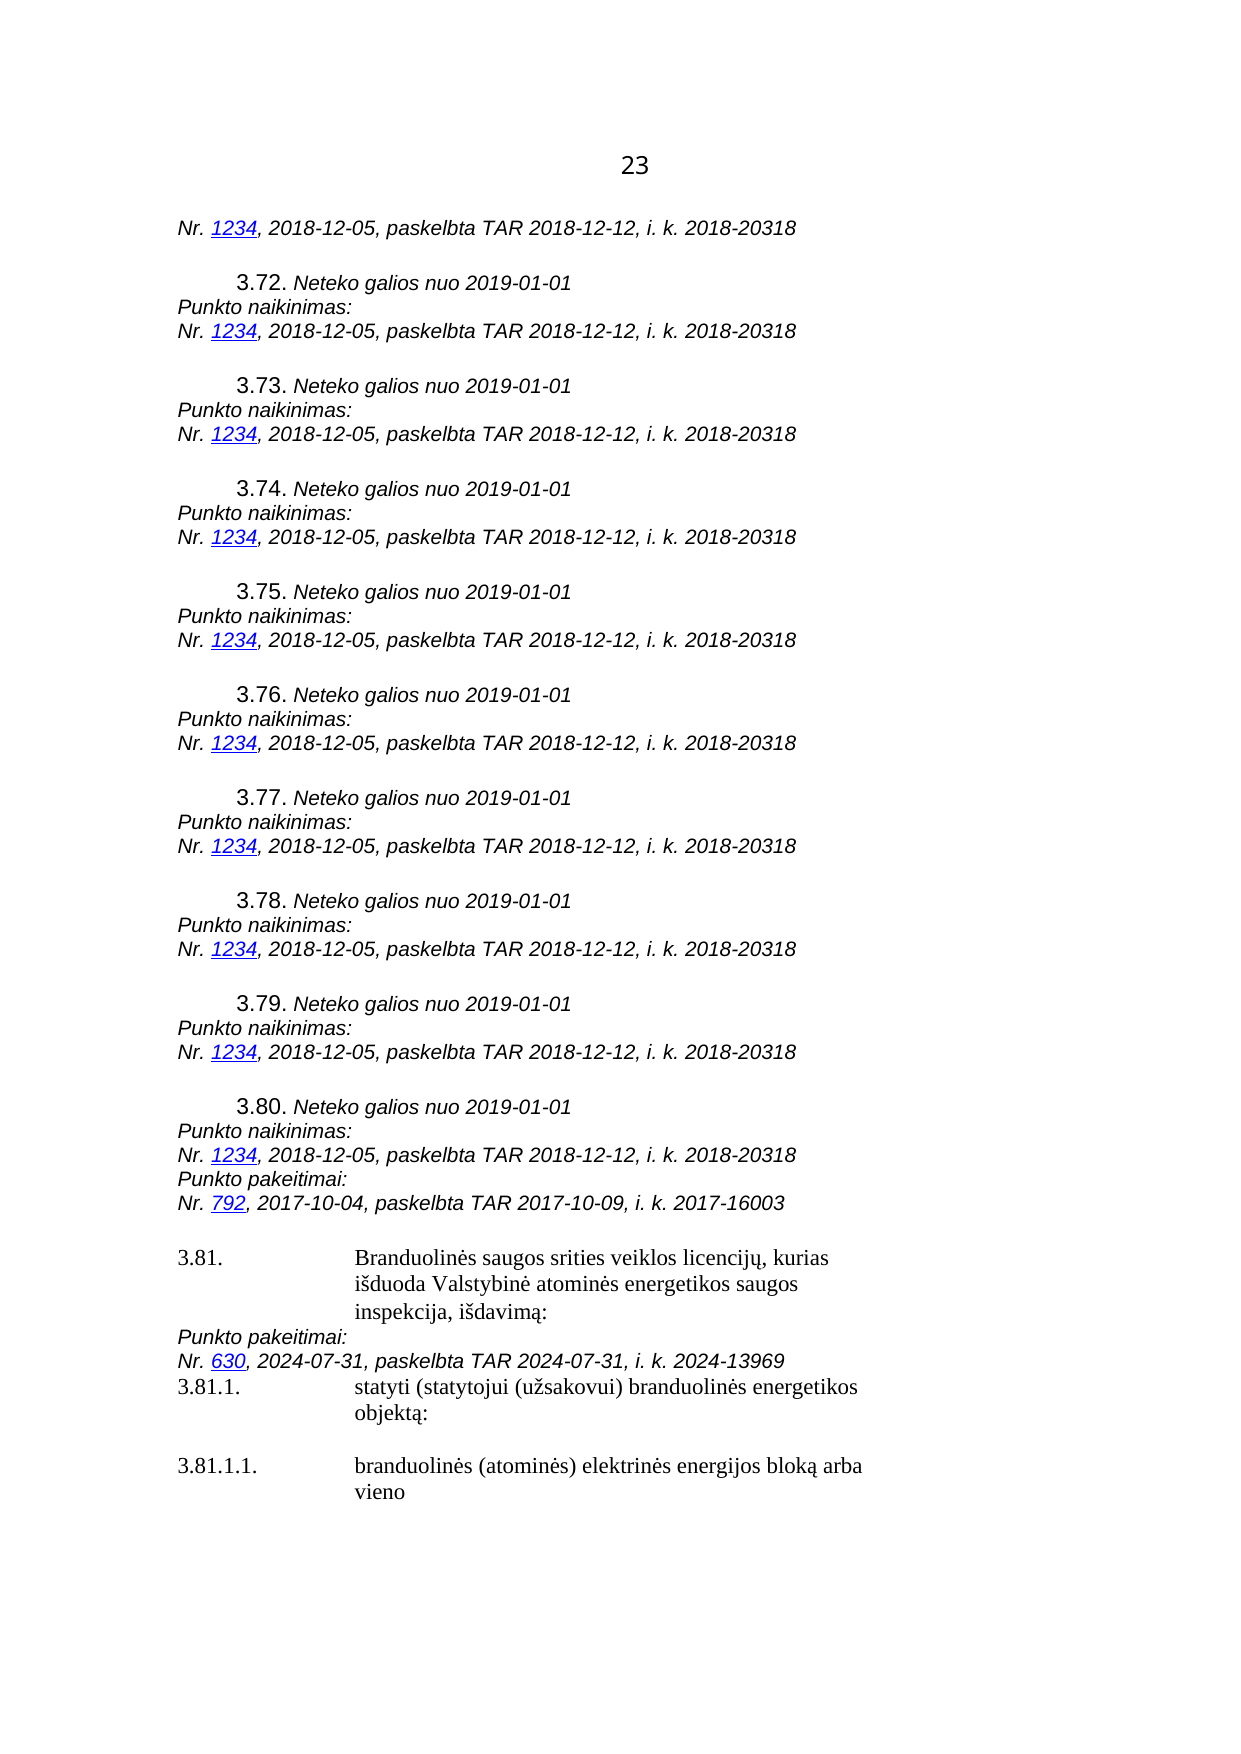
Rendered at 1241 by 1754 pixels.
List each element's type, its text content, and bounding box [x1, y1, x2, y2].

text Nr. 1234, 2018-12-05, paskelbta TAR 2018-12-12, i. k. 2018-20318 [177, 731, 1092, 755]
text Punkto naikinimas: [177, 398, 1092, 422]
text Nr. 1234, 2018-12-05, paskelbta TAR 2018-12-12, i. k. 2018-20318 [177, 1143, 1092, 1167]
text Punkto naikinimas: [177, 1016, 1092, 1040]
text 3.79. Neteko galios nuo 2019-01-01 [177, 990, 1092, 1016]
text Punkto naikinimas: [177, 604, 1092, 628]
text 3.73. Neteko galios nuo 2019-01-01 [177, 372, 1092, 398]
text Punkto pakeitimai: [177, 1325, 1092, 1349]
text 3.81. Branduolinės saugos srities veiklos licencijų, kurias išduoda Valstybinė atominės energetikos saugos inspekcija, išdavimą: [177, 1244, 892, 1325]
text Punkto naikinimas: [177, 707, 1092, 731]
text 3.74. Neteko galios nuo 2019-01-01 [177, 474, 1092, 501]
text Nr. 630, 2024-07-31, paskelbta TAR 2024-07-31, i. k. 2024-13969 [177, 1349, 1092, 1373]
text 3.81.1. statyti (statytojui (užsakovui) branduolinės energetikos [177, 1373, 892, 1399]
text 3.80. Neteko galios nuo 2019-01-01 [177, 1093, 1092, 1119]
text Punkto naikinimas: [177, 295, 1092, 319]
text Punkto pakeitimai: [177, 1167, 1092, 1191]
text Punkto naikinimas: [177, 1119, 1092, 1143]
text Punkto naikinimas: [177, 810, 1092, 834]
text 3.81.1.1. branduolinės (atominės) elektrinės energijos bloką arba vieno [177, 1452, 892, 1505]
text Nr. 1234, 2018-12-05, paskelbta TAR 2018-12-12, i. k. 2018-20318 [177, 628, 1092, 652]
text Nr. 1234, 2018-12-05, paskelbta TAR 2018-12-12, i. k. 2018-20318 [177, 422, 1092, 446]
text Nr. 1234, 2018-12-05, paskelbta TAR 2018-12-12, i. k. 2018-20318 [177, 937, 1092, 961]
text Nr. 1234, 2018-12-05, paskelbta TAR 2018-12-12, i. k. 2018-20318 [177, 525, 1092, 549]
text Nr. 1234, 2018-12-05, paskelbta TAR 2018-12-12, i. k. 2018-20318 [177, 319, 1092, 343]
text Punkto naikinimas: [177, 913, 1092, 937]
text Punkto naikinimas: [177, 501, 1092, 525]
text 3.75. Neteko galios nuo 2019-01-01 [177, 578, 1092, 604]
text Nr. 792, 2017-10-04, paskelbta TAR 2017-10-09, i. k. 2017-16003 [177, 1191, 1092, 1215]
text 3.76. Neteko galios nuo 2019-01-01 [177, 681, 1092, 707]
text 3.78. Neteko galios nuo 2019-01-01 [177, 887, 1092, 913]
text Nr. 1234, 2018-12-05, paskelbta TAR 2018-12-12, i. k. 2018-20318 [177, 216, 1092, 240]
text 3.72. Neteko galios nuo 2019-01-01 [177, 268, 1092, 295]
text 3.77. Neteko galios nuo 2019-01-01 [177, 784, 1092, 810]
text Nr. 1234, 2018-12-05, paskelbta TAR 2018-12-12, i. k. 2018-20318 [177, 834, 1092, 858]
text objektą: [354, 1399, 892, 1452]
text Nr. 1234, 2018-12-05, paskelbta TAR 2018-12-12, i. k. 2018-20318 [177, 1040, 1092, 1064]
